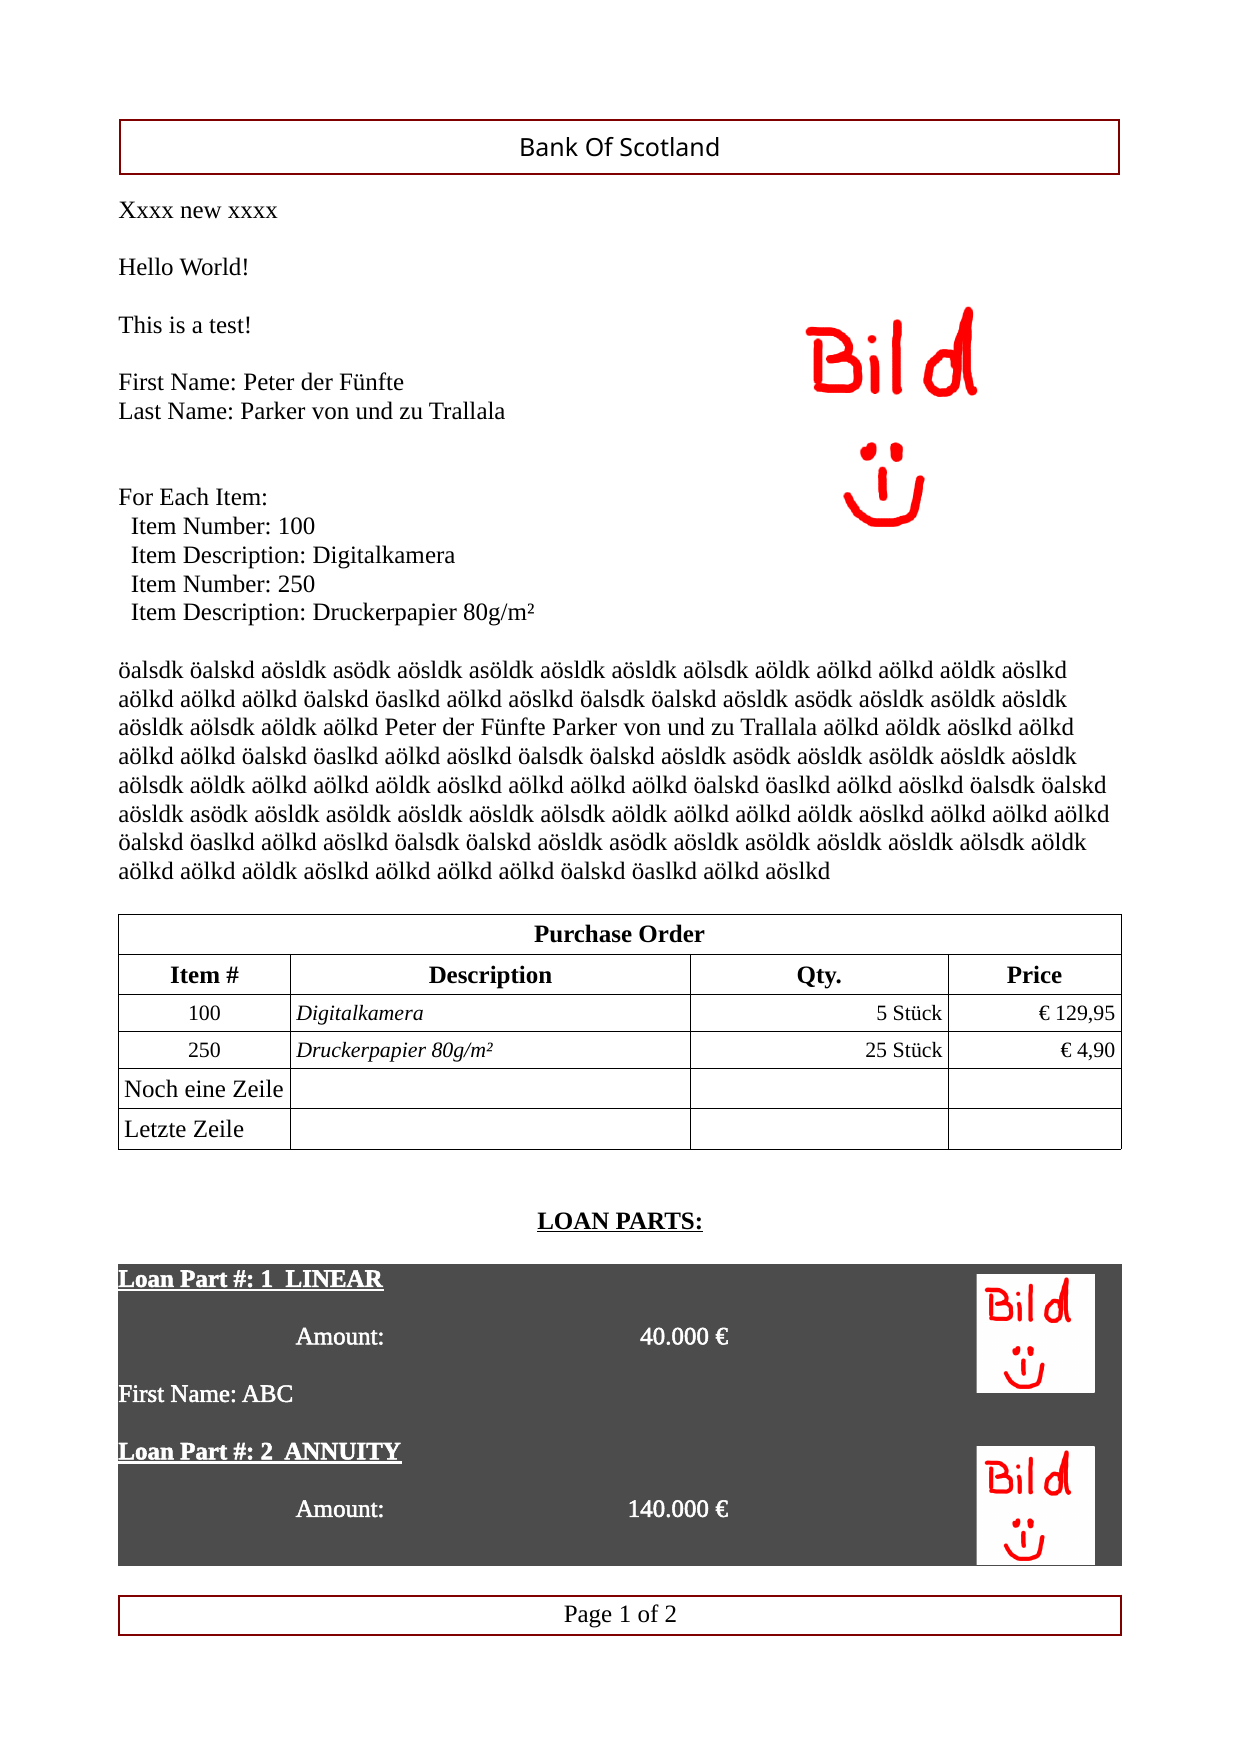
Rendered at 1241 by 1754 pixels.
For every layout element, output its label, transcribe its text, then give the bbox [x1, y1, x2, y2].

table_cell Noch eine Zeile [119, 1069, 290, 1108]
text Loan Part #: 2 ANNUITY [118, 1436, 1122, 1465]
text Hello World! [118, 252, 1122, 281]
text Item Description: Digitalkamera [118, 540, 1122, 569]
text Loan Part #: 1 LINEAR [118, 1263, 1122, 1292]
table_cell € 4,90 [949, 1032, 1121, 1068]
text Amount: 140.000 € [118, 1493, 976, 1522]
text Item Number: 100 [118, 511, 1122, 540]
text [1025, 310, 1122, 339]
text LOAN PARTS: [118, 1206, 1122, 1235]
table_cell Digitalkamera [291, 995, 690, 1031]
text [1025, 396, 1122, 425]
text Item Description: Druckerpapier 80g/m² [118, 597, 1122, 626]
text [1095, 1493, 1122, 1522]
table_cell Druckerpapier 80g/m² [291, 1032, 690, 1068]
picture [976, 1446, 1095, 1565]
table_cell 100 [119, 995, 290, 1031]
table_cell [691, 1069, 948, 1108]
table_cell Price [949, 955, 1121, 994]
text Item Number: 250 [118, 569, 1122, 597]
table_cell 250 [119, 1032, 290, 1068]
picture [788, 298, 1025, 535]
text First Name: Peter der Fünfte [118, 367, 788, 396]
table_cell [949, 1109, 1121, 1148]
table_cell 5 Stück [691, 995, 948, 1031]
table_cell 25 Stück [691, 1032, 948, 1068]
text First Name: ABC [118, 1378, 1122, 1407]
text [1025, 482, 1122, 511]
table_cell Description [291, 955, 690, 994]
text öalsdk öalskd aösldk asödk aösldk asöldk aösldk aösldk aölsdk aöldk aölkd aölkd aöldk aöslkd aölkd aölkd aölkd öalskd öaslkd aölkd aöslkd öalsdk öalskd aösldk asödk aösldk asöldk aösldk aösldk aölsdk aöldk aölkd Peter der Fünfte Parker von und zu Trallala aölkd aöldk aöslkd aölkd aölkd aölkd öalskd öaslkd aölkd aöslkd öalsdk öalskd aösldk asödk aösldk asöldk aösldk aösldk aölsdk aöldk aölkd aölkd aöldk aöslkd aölkd aölkd aölkd öalskd öaslkd aölkd aöslkd öalsdk öalskd aösldk asödk aösldk asöldk aösldk aösldk aölsdk aöldk aölkd aölkd aöldk aöslkd aölkd aölkd aölkd öalskd öaslkd aölkd aöslkd öalsdk öalskd aösldk asödk aösldk asöldk aösldk aösldk aölsdk aöldk aölkd aölkd aöldk aöslkd aölkd aölkd aölkd öalskd öaslkd aölkd aöslkd [118, 655, 1122, 885]
text [1095, 1321, 1122, 1350]
table_cell [949, 1069, 1121, 1108]
text [1025, 367, 1122, 396]
table_cell [291, 1069, 690, 1108]
picture [976, 1274, 1095, 1393]
table_cell Item # [119, 955, 290, 994]
table_header Purchase Order [119, 915, 1121, 954]
text Amount: 40.000 € [118, 1321, 976, 1350]
text Xxxx new xxxx [118, 195, 1122, 224]
table_cell Qty. [691, 955, 948, 994]
text This is a test! [118, 310, 788, 339]
text Last Name: Parker von und zu Trallala [118, 396, 788, 425]
table_cell € 129,95 [949, 995, 1121, 1031]
text For Each Item: [118, 482, 788, 511]
table_cell Letzte Zeile [119, 1109, 290, 1148]
table_cell [691, 1109, 948, 1148]
table_cell [291, 1109, 690, 1148]
